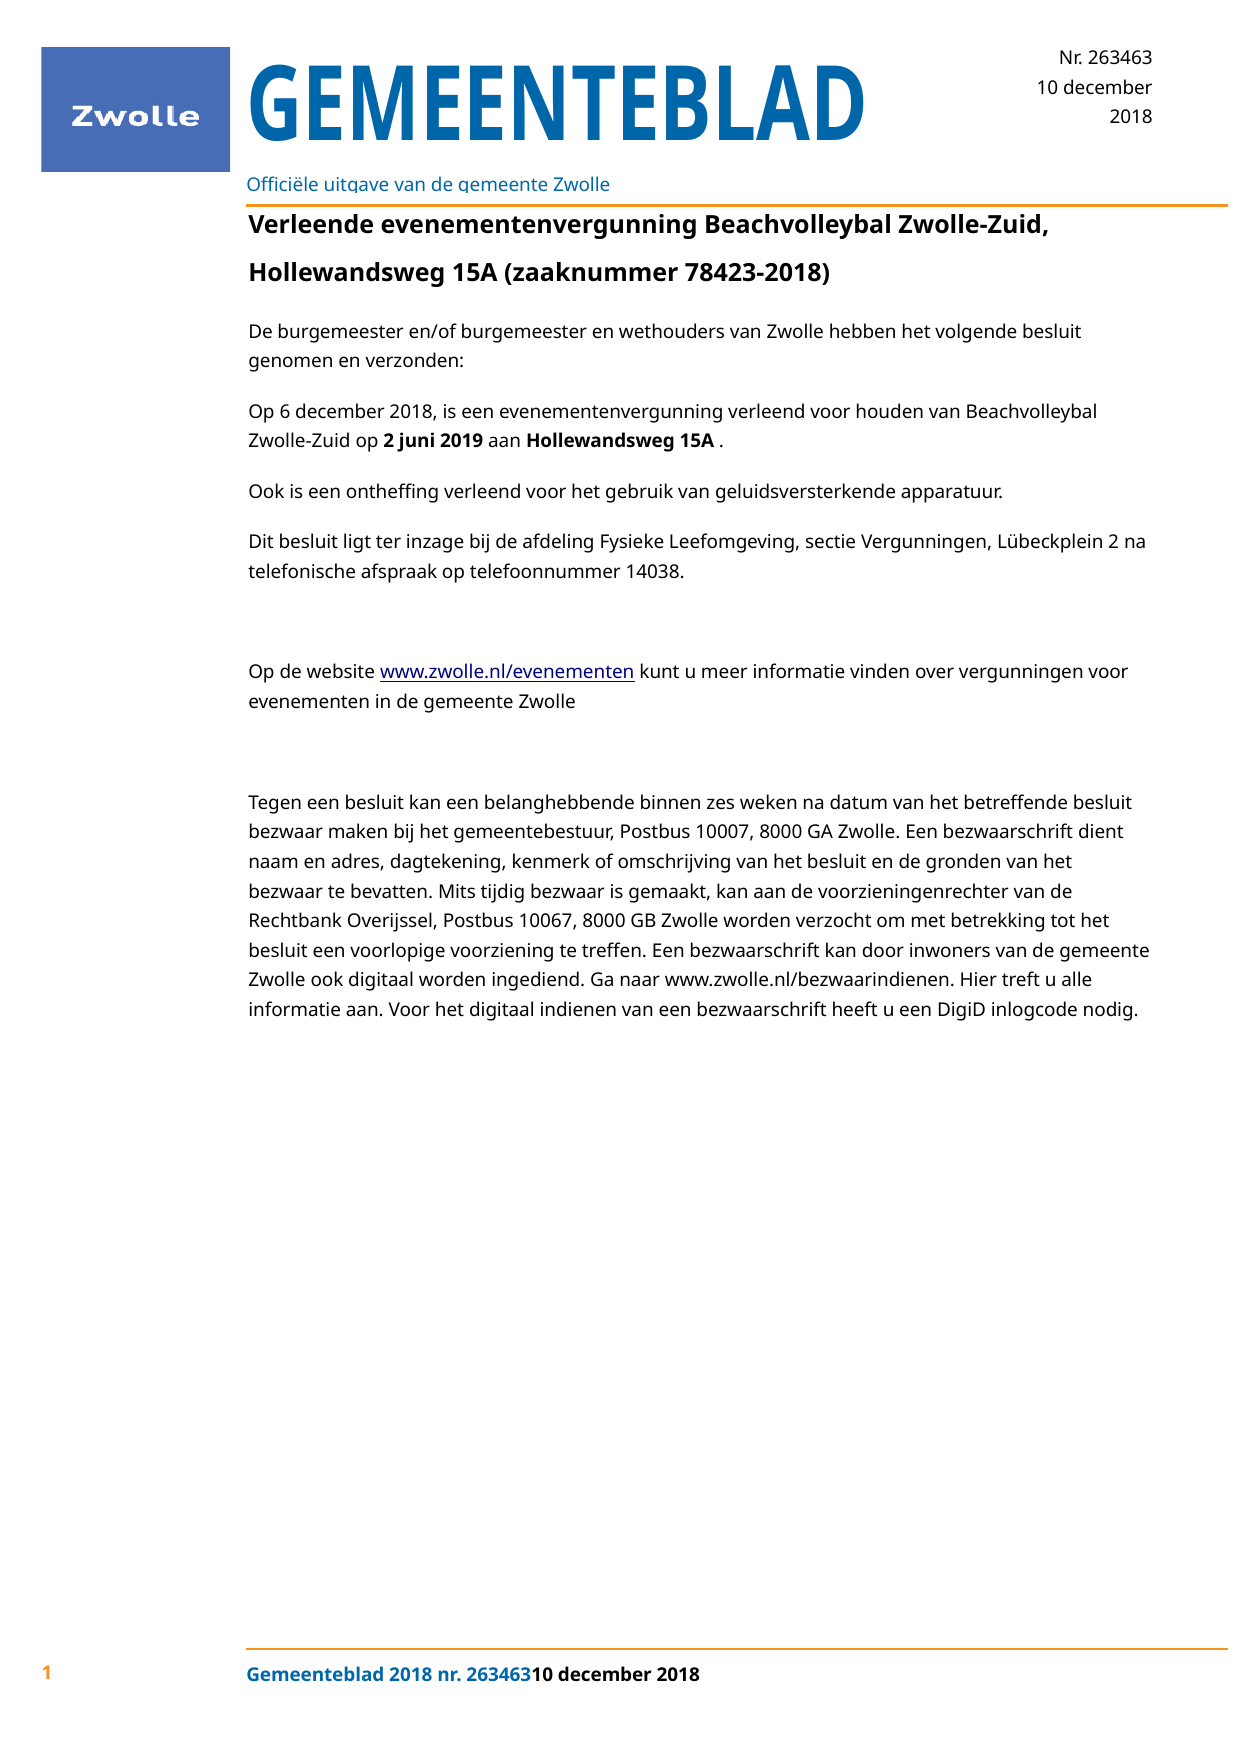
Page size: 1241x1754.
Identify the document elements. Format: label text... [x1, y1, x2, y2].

text Ook is een ontheffing verleend voor het gebruik van geluidsversterkende apparatuur. [248, 478, 1152, 504]
picture [41, 47, 231, 172]
text Tegen een besluit kan een belanghebbende binnen zes weken na datum van het betreffende besluit bezwaar maken bij het gemeentebestuur, Postbus 10007, 8000 GA Zwolle. Een bezwaarschrift dient naam en adres, dagtekening, kenmerk of omschrijving van het besluit en de gronden van het bezwaar te bevatten. Mits tijdig bezwaar is gemaakt, kan aan de voorzieningenrechter van de Rechtbank Overijssel, Postbus 10067, 8000 GB Zwolle worden verzocht om met betrekking tot het besluit een voorlopige voorziening te treffen. Een bezwaarschrift kan door inwoners van de gemeente Zwolle ook digitaal worden ingediend. Ga naar www.zwolle.nl/bezwaarindienen. Hier treft u alle informatie aan. Voor het digitaal indienen van een bezwaarschrift heeft u een DigiD inlogcode nodig. [248, 789, 1152, 1022]
text Verleende evenementenvergunning Beachvolleybal Zwolle-Zuid, Hollewandsweg 15A (zaaknummer 78423-2018) [248, 207, 1152, 288]
text Op 6 december 2018, is een evenementenvergunning verleend voor houden van Beachvolleybal Zwolle-Zuid op 2 juni 2019 aan Hollewandsweg 15A . [248, 398, 1152, 453]
text Op de website www.zwolle.nl/evenementen kunt u meer informatie vinden over vergunningen voor evenementen in de gemeente Zwolle [248, 659, 1152, 714]
text Dit besluit ligt ter inzage bij de afdeling Fysieke Leefomgeving, sectie Vergunningen, Lübeckplein 2 na telefonische afspraak op telefoonnummer 14038. [248, 528, 1152, 584]
text De burgemeester en/of burgemeester en wethouders van Zwolle hebben het volgende besluit genomen en verzonden: [248, 318, 1152, 373]
